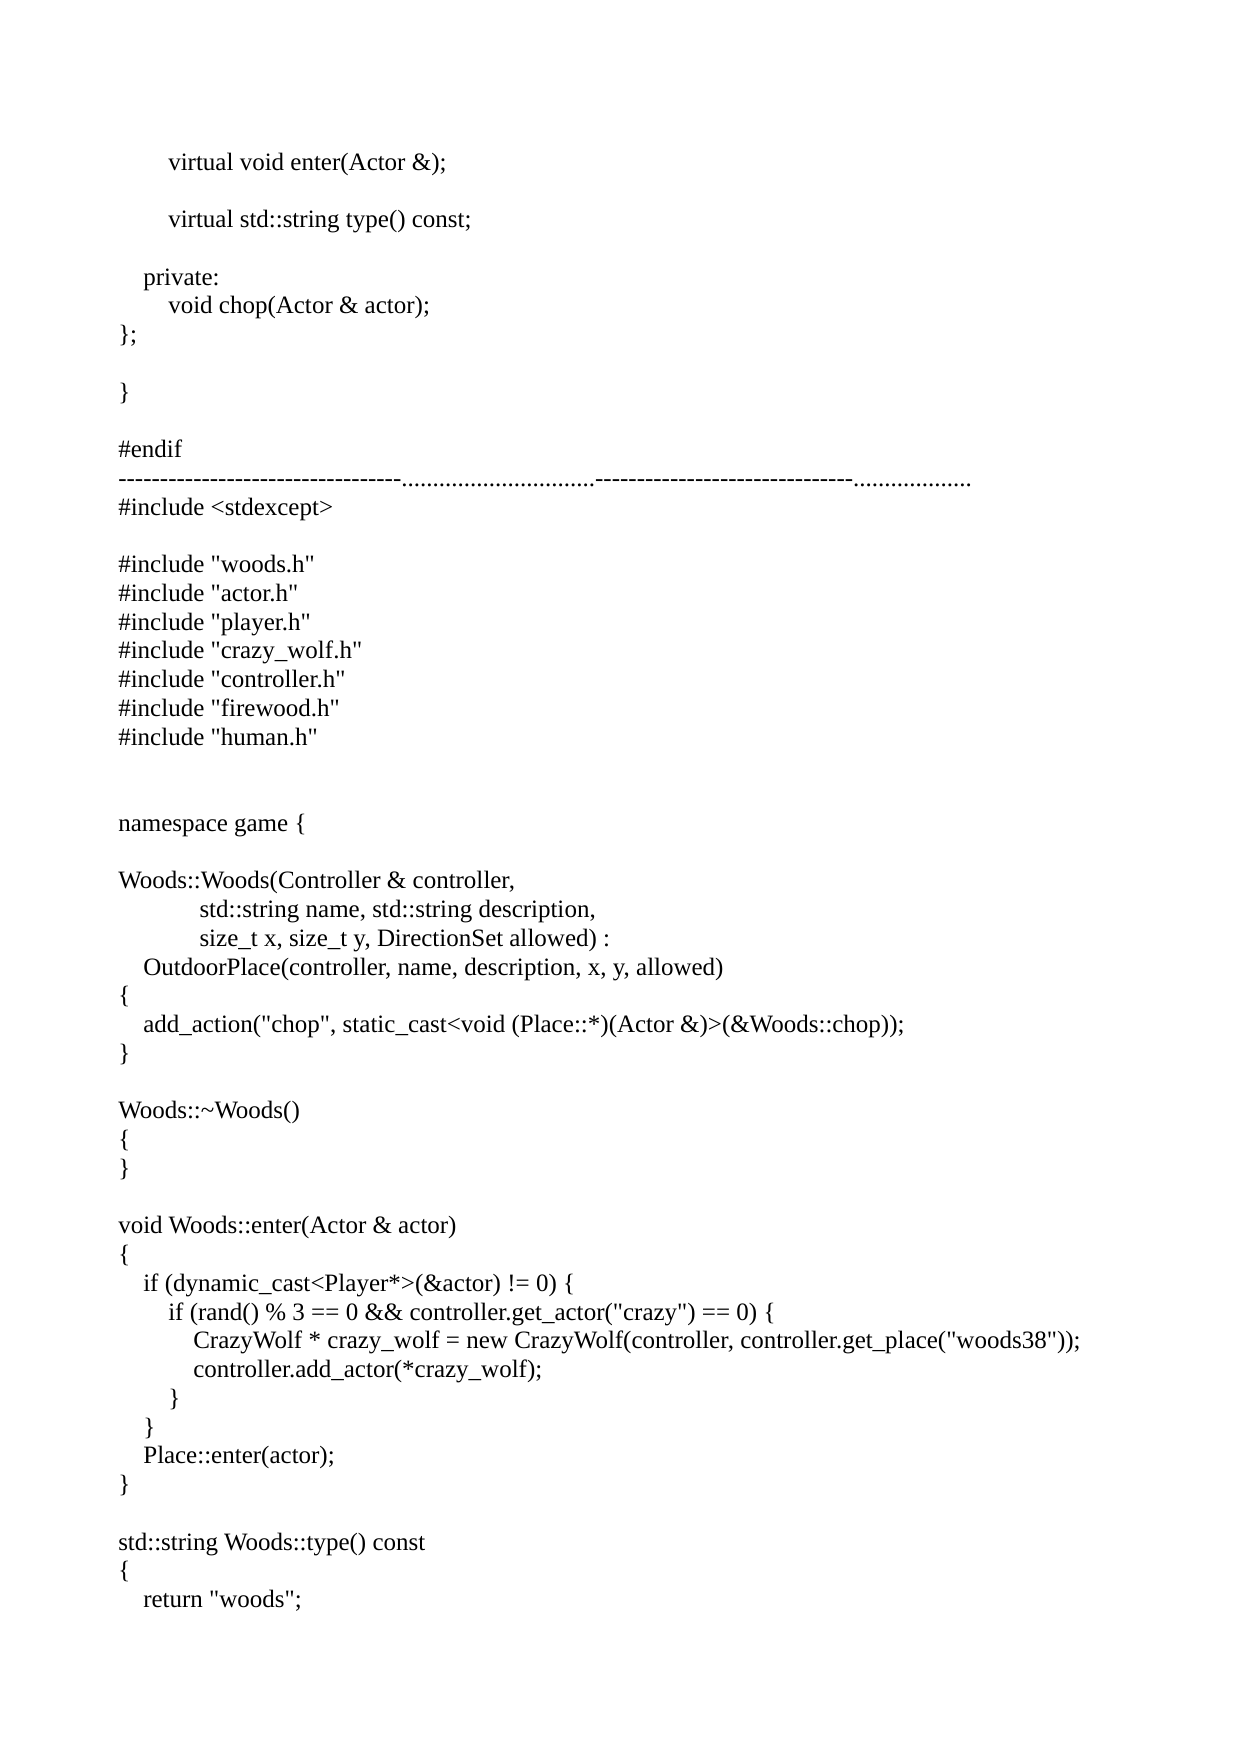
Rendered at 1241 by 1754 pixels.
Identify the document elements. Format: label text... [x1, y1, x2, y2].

text size_t x, size_t y, DirectionSet allowed) : [118, 923, 1122, 952]
text { [118, 1239, 1122, 1268]
text std::string Woods::type() const [118, 1527, 1122, 1556]
text #include "controller.h" [118, 664, 1122, 693]
text #include "player.h" [118, 607, 1122, 636]
text private: [118, 262, 1122, 291]
text controller.add_actor(*crazy_wolf); [118, 1354, 1122, 1383]
text ----------------------------------...............................-------------------------------................... [118, 463, 1122, 492]
text #include "actor.h" [118, 578, 1122, 607]
text add_action("chop", static_cast<void (Place::*)(Actor &)>(&Woods::chop)); [118, 1009, 1122, 1038]
text #include "woods.h" [118, 549, 1122, 578]
text }; [118, 319, 1122, 348]
text return "woods"; [118, 1584, 1122, 1613]
text if (rand() % 3 == 0 && controller.get_actor("crazy") == 0) { [118, 1297, 1122, 1326]
text { [118, 1556, 1122, 1584]
text } [118, 1038, 1122, 1067]
text virtual std::string type() const; [118, 204, 1122, 233]
text } [118, 377, 1122, 406]
text } [118, 1153, 1122, 1182]
text Woods::~Woods() [118, 1096, 1122, 1124]
text Woods::Woods(Controller & controller, [118, 866, 1122, 894]
text CrazyWolf * crazy_wolf = new CrazyWolf(controller, controller.get_place("woods38")); [118, 1326, 1122, 1354]
text std::string name, std::string description, [118, 894, 1122, 923]
text { [118, 981, 1122, 1009]
text #include "crazy_wolf.h" [118, 636, 1122, 664]
text virtual void enter(Actor &); [118, 147, 1122, 176]
text #include <stdexcept> [118, 492, 1122, 521]
text } [118, 1383, 1122, 1412]
text { [118, 1124, 1122, 1153]
text Place::enter(actor); [118, 1441, 1122, 1469]
text #include "human.h" [118, 722, 1122, 751]
text void Woods::enter(Actor & actor) [118, 1211, 1122, 1239]
text namespace game { [118, 808, 1122, 837]
text #endif [118, 434, 1122, 463]
text #include "firewood.h" [118, 693, 1122, 722]
text } [118, 1412, 1122, 1441]
text OutdoorPlace(controller, name, description, x, y, allowed) [118, 952, 1122, 981]
text } [118, 1469, 1122, 1498]
text void chop(Actor & actor); [118, 291, 1122, 319]
text if (dynamic_cast<Player*>(&actor) != 0) { [118, 1268, 1122, 1297]
